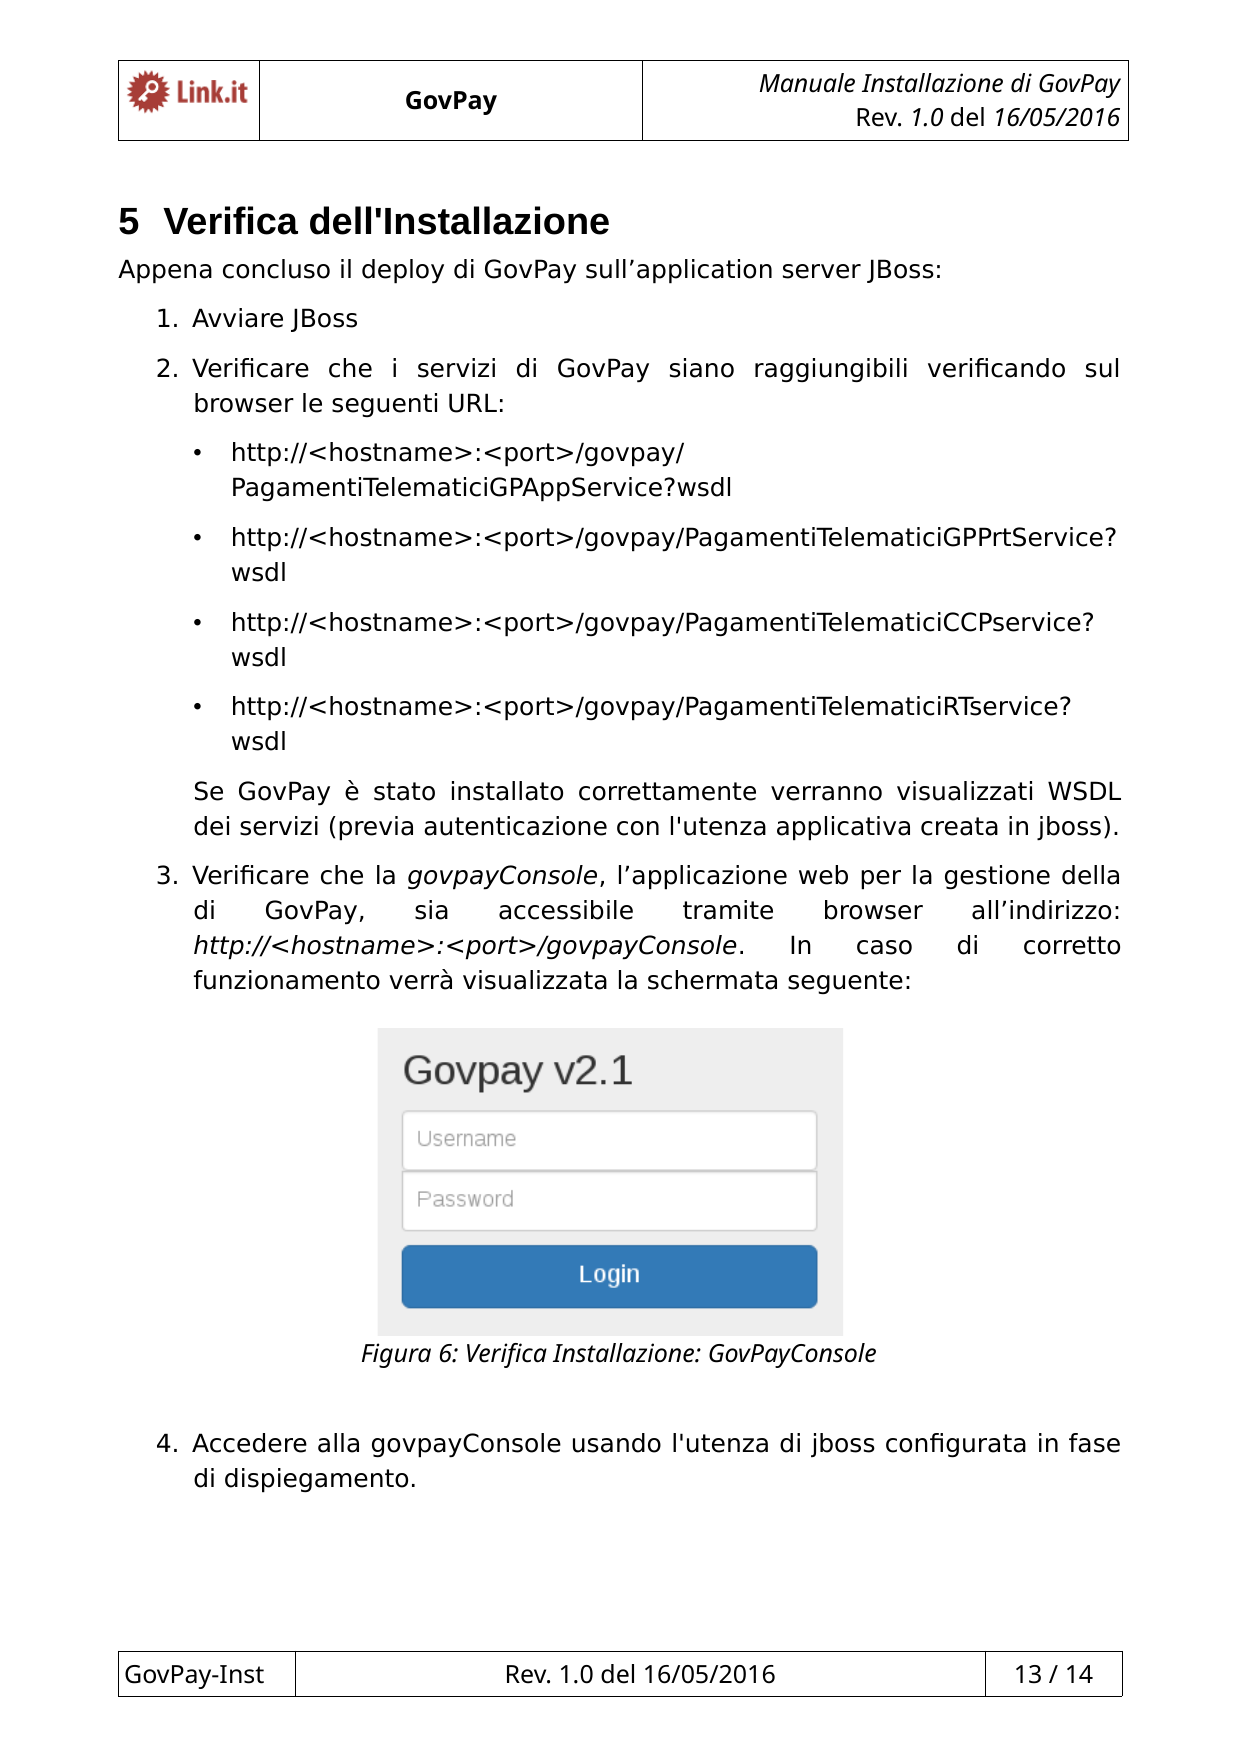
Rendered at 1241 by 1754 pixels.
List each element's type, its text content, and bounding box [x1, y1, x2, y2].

list Verificare che i servizi di GovPay siano raggiungibili verificando sul browser le seguenti URL: [156, 354, 1122, 418]
list http://<hostname>:<port>/govpay/PagamentiTelematiciRTservice?wsdl [193, 692, 1122, 757]
list http://<hostname>:<port>/govpay/PagamentiTelematiciCCPservice?wsdl [193, 608, 1122, 672]
list http://<hostname>:<port>/govpay/PagamentiTelematiciGPAppService?wsdl [193, 439, 1122, 503]
list Verificare che la govpayConsole, l’applicazione web per la gestione della di GovPay, sia accessibile tramite browser all’indirizzo: http://<hostname>:<port>/govpayConsole. In caso di corretto funzionamento verrà visualizzata la schermata seguente: [156, 862, 1122, 996]
picture [377, 1028, 844, 1336]
list http://<hostname>:<port>/govpay/PagamentiTelematiciGPPrtService?wsdl [193, 523, 1122, 587]
list Se GovPay è stato installato correttamente verranno visualizzati WSDL dei servizi (previa autenticazione con l'utenza applicativa creata in jboss). [193, 777, 1122, 841]
text Appena concluso il deploy di GovPay sull’application server JBoss: [118, 255, 1122, 284]
list Avviare JBoss [156, 304, 1122, 334]
subtitle Verifica dell'Installazione [118, 199, 1122, 242]
list Accedere alla govpayConsole usando l'utenza di jboss configurata in fase di dispiegamento. [156, 1429, 1122, 1494]
text Figura 6: Verifica Installazione: GovPayConsole [314, 1336, 926, 1370]
picture [123, 65, 254, 119]
